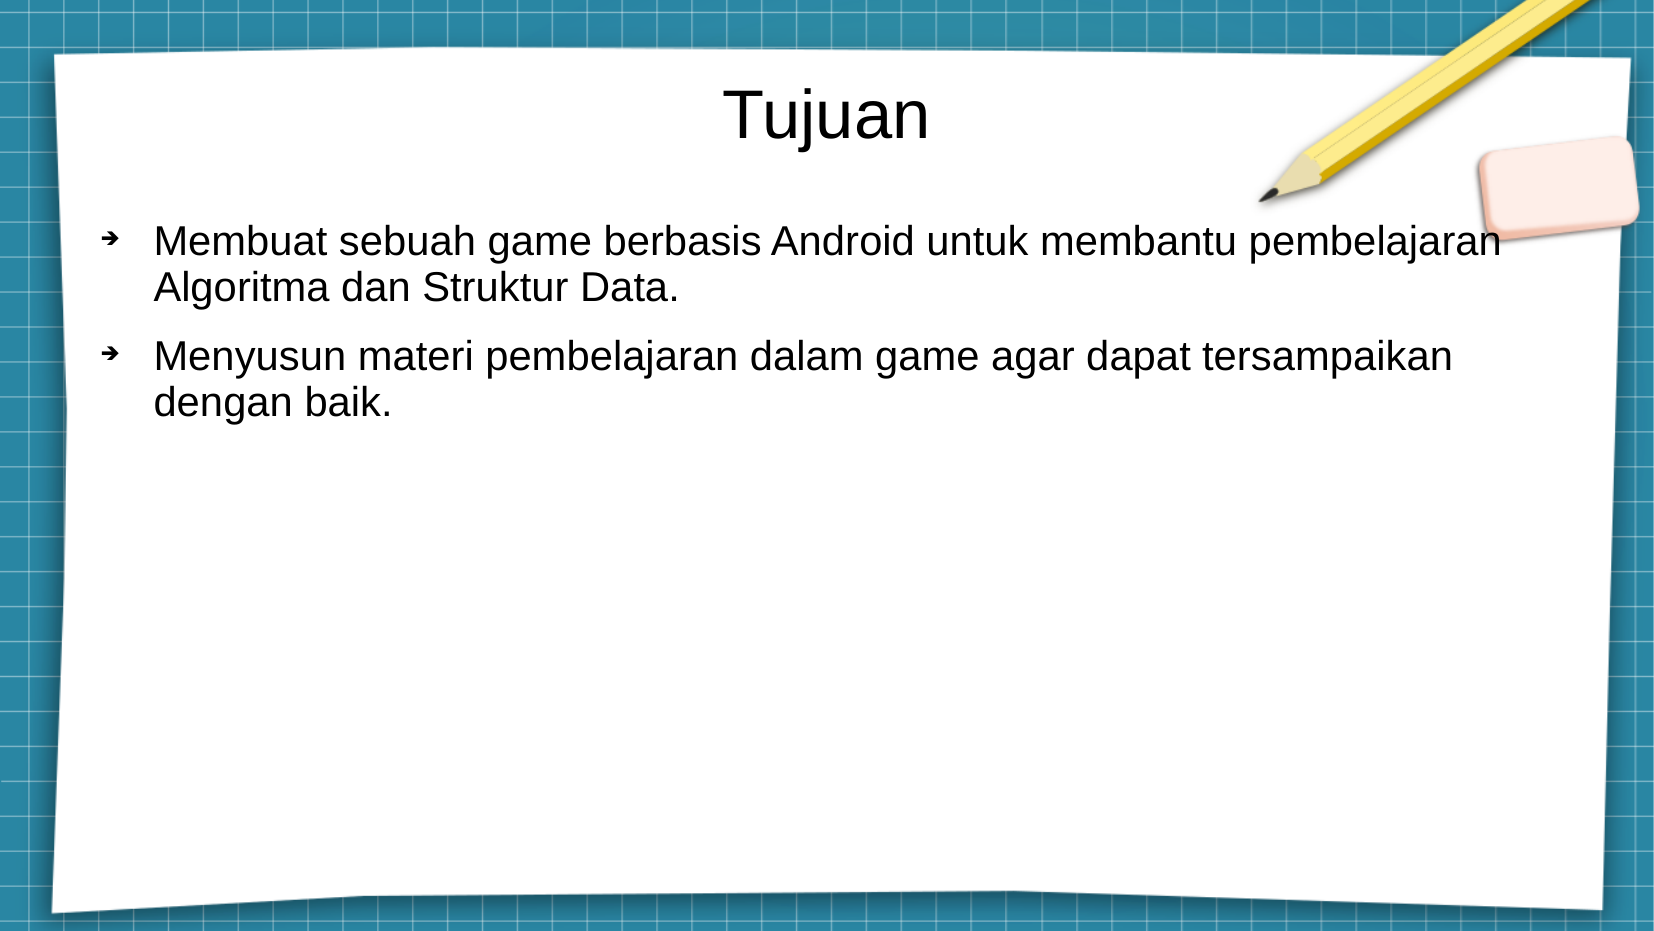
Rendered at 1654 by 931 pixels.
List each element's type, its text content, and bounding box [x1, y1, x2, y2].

picture [0, 0, 1654, 931]
title Tujuan [82, 37, 1571, 193]
list Membuat sebuah game berbasis Android untuk membantu pembelajaran Algoritma dan Struktur Data. Menyusun materi pembelajaran dalam game agar dapat tersampaikan dengan baik. [82, 217, 1571, 758]
